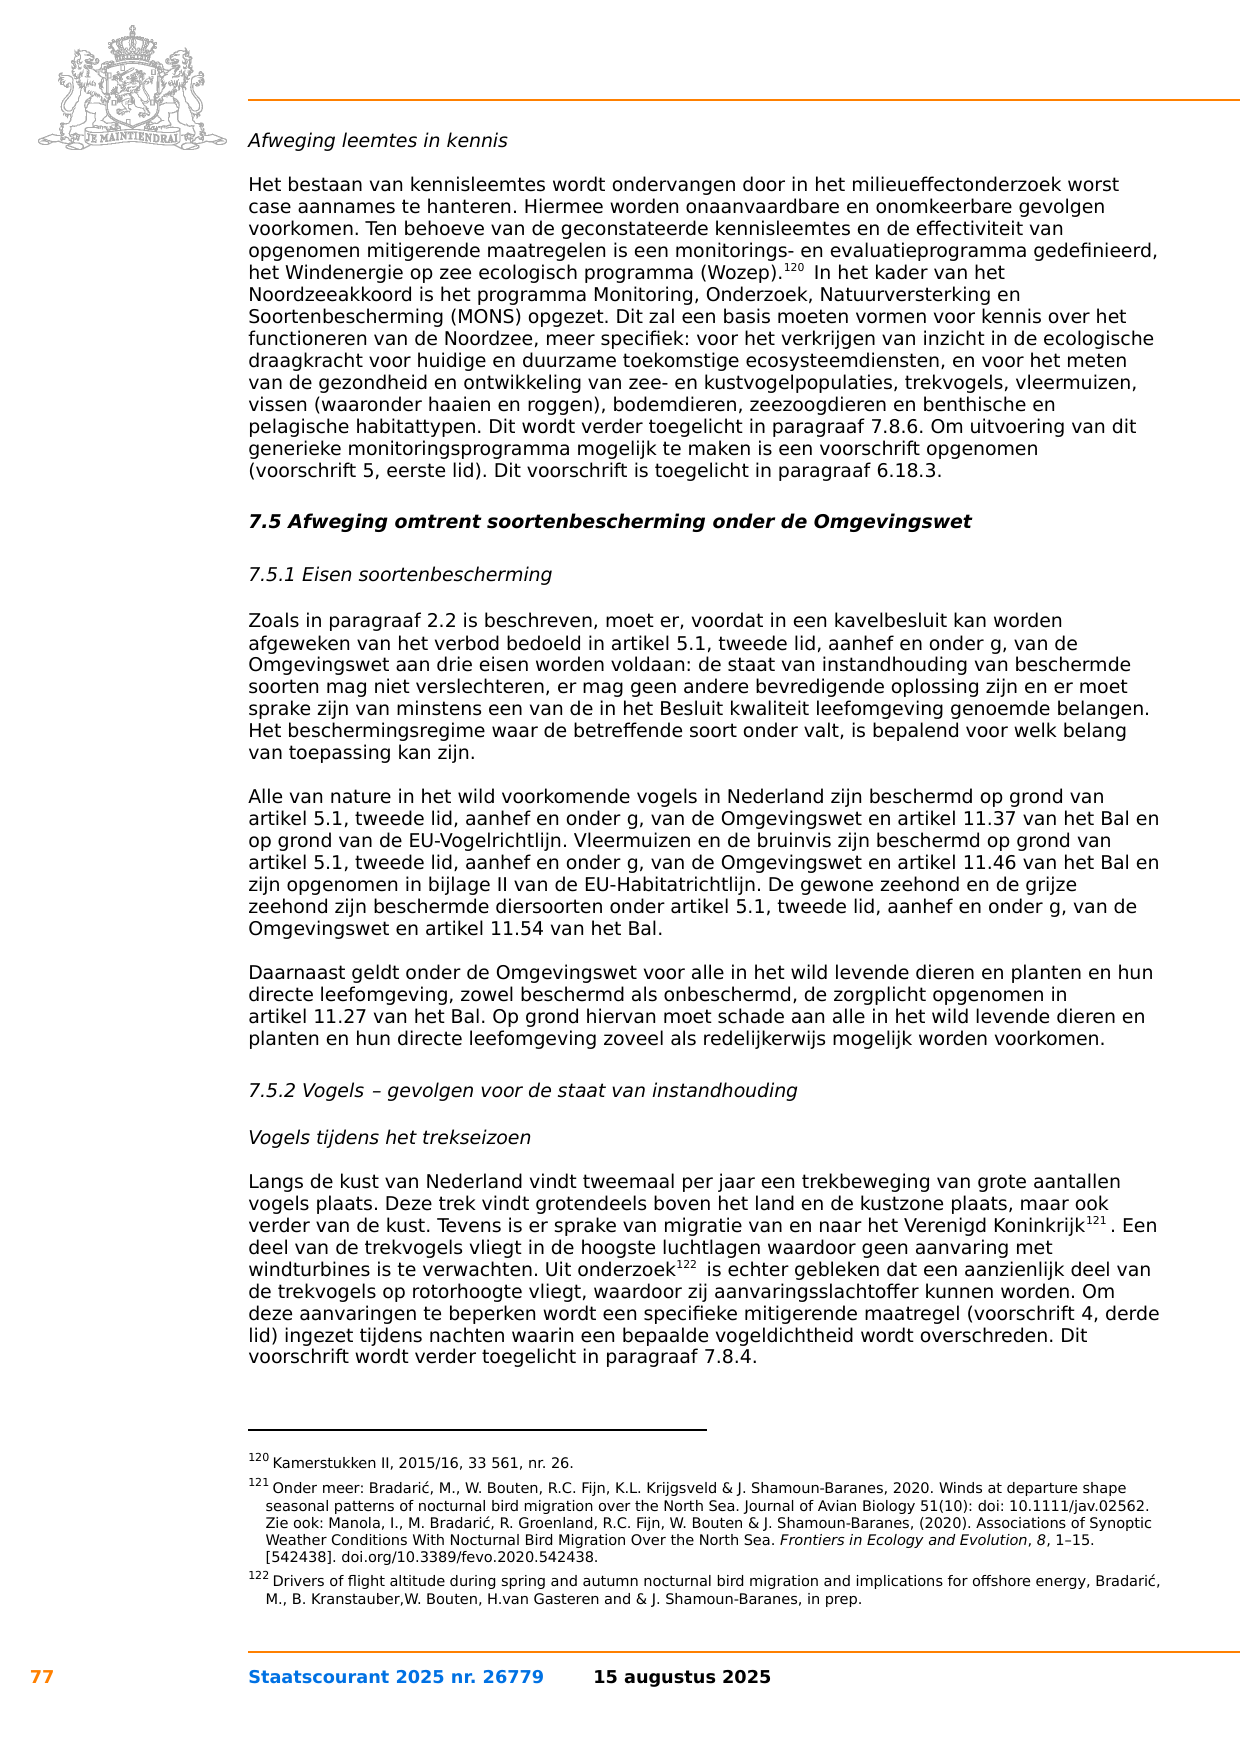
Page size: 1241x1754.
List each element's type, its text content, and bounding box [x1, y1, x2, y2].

text Kamerstukken II, 2015/16, 33 561, nr. 26. [248, 1451, 1163, 1473]
subtitle 7.5.1 Eisen soortenbescherming [248, 563, 1163, 585]
subtitle Afweging leemtes in kennis [248, 130, 1163, 152]
subtitle 7.5.2 Vogels – gevolgen voor de staat van instandhouding [248, 1080, 1163, 1102]
text Langs de kust van Nederland vindt tweemaal per jaar een trekbeweging van grote aantallen vogels plaats. Deze trek vindt grotendeels boven het land en de kustzone plaats, maar ook verder van de kust. Tevens is er sprake van migratie van en naar het Verenigd Koninkrijk. Een deel van de trekvogels vliegt in de hoogste luchtlagen waardoor geen aanvaring met windturbines is te verwachten. Uit onderzoek is echter gebleken dat een aanzienlijk deel van de trekvogels op rotorhoogte vliegt, waardoor zij aanvaringsslachtoffer kunnen worden. Om deze aanvaringen te beperken wordt een specifieke mitigerende maatregel (voorschrift 4, derde lid) ingezet tijdens nachten waarin een bepaalde vogeldichtheid wordt overschreden. Dit voorschrift wordt verder toegelicht in paragraaf 7.8.4. [248, 1171, 1163, 1368]
text Het bestaan van kennisleemtes wordt ondervangen door in het milieueffectonderzoek worst case aannames te hanteren. Hiermee worden onaanvaardbare en onomkeerbare gevolgen voorkomen. Ten behoeve van de geconstateerde kennisleemtes en de effectiviteit van opgenomen mitigerende maatregelen is een monitorings- en evaluatieprogramma gedefinieerd, het Windenergie op zee ecologisch programma (Wozep). In het kader van het Noordzeeakkoord is het programma Monitoring, Onderzoek, Natuurversterking en Soortenbescherming (MONS) opgezet. Dit zal een basis moeten vormen voor kennis over het functioneren van de Noordzee, meer specifiek: voor het verkrijgen van inzicht in de ecologische draagkracht voor huidige en duurzame toekomstige ecosysteemdiensten, en voor het meten van de gezondheid en ontwikkeling van zee- en kustvogelpopulaties, trekvogels, vleermuizen, vissen (waaronder haaien en roggen), bodemdieren, zeezoogdieren en benthische en pelagische habitattypen. Dit wordt verder toegelicht in paragraaf 7.8.6. Om uitvoering van dit generieke monitoringsprogramma mogelijk te maken is een voorschrift opgenomen (voorschrift 5, eerste lid). Dit voorschrift is toegelicht in paragraaf 6.18.3. [248, 174, 1163, 481]
picture [38, 25, 227, 150]
text Alle van nature in het wild voorkomende vogels in Nederland zijn beschermd op grond van artikel 5.1, tweede lid, aanhef en onder g, van de Omgevingswet en artikel 11.37 van het Bal en op grond van de EU-Vogelrichtlijn. Vleermuizen en de bruinvis zijn beschermd op grond van artikel 5.1, tweede lid, aanhef en onder g, van de Omgevingswet en artikel 11.46 van het Bal en zijn opgenomen in bijlage II van de EU-Habitatrichtlijn. De gewone zeehond en de grijze zeehond zijn beschermde diersoorten onder artikel 5.1, tweede lid, aanhef en onder g, van de Omgevingswet en artikel 11.54 van het Bal. [248, 786, 1163, 940]
text Onder meer: Bradarić, M., W. Bouten, R.C. Fijn, K.L. Krijgsveld & J. Shamoun-Baranes, 2020. Winds at departure shape seasonal patterns of nocturnal bird migration over the North Sea. Journal of Avian Biology 51(10): doi: 10.1111/jav.02562. Zie ook: Manola, I., M. Bradarić, R. Groenland, R.C. Fijn, W. Bouten & J. Shamoun-Baranes, (2020). Associations of Synoptic Weather Conditions With Nocturnal Bird Migration Over the North Sea. Frontiers in Ecology and Evolution, 8, 1–15. [542438]. doi.org/10.3389/fevo.2020.542438. [248, 1476, 1163, 1566]
text Drivers of flight altitude during spring and autumn nocturnal bird migration and implications for offshore energy, Bradarić, M., B. Kranstauber,W. Bouten, H.van Gasteren and & J. Shamoun-Baranes, in prep. [248, 1569, 1163, 1608]
subtitle Vogels tijdens het trekseizoen [248, 1127, 1163, 1149]
text Daarnaast geldt onder de Omgevingswet voor alle in het wild levende dieren en planten en hun directe leefomgeving, zowel beschermd als onbeschermd, de zorgplicht opgenomen in artikel 11.27 van het Bal. Op grond hiervan moet schade aan alle in het wild levende dieren en planten en hun directe leefomgeving zoveel als redelijkerwijs mogelijk worden voorkomen. [248, 962, 1163, 1050]
subtitle 7.5 Afweging omtrent soortenbescherming onder de Omgevingswet [248, 511, 1163, 533]
text Zoals in paragraaf 2.2 is beschreven, moet er, voordat in een kavelbesluit kan worden afgeweken van het verbod bedoeld in artikel 5.1, tweede lid, aanhef en onder g, van de Omgevingswet aan drie eisen worden voldaan: de staat van instandhouding van beschermde soorten mag niet verslechteren, er mag geen andere bevredigende oplossing zijn en er moet sprake zijn van minstens een van de in het Besluit kwaliteit leefomgeving genoemde belangen. Het beschermingsregime waar de betreffende soort onder valt, is bepalend voor welk belang van toepassing kan zijn. [248, 610, 1163, 764]
